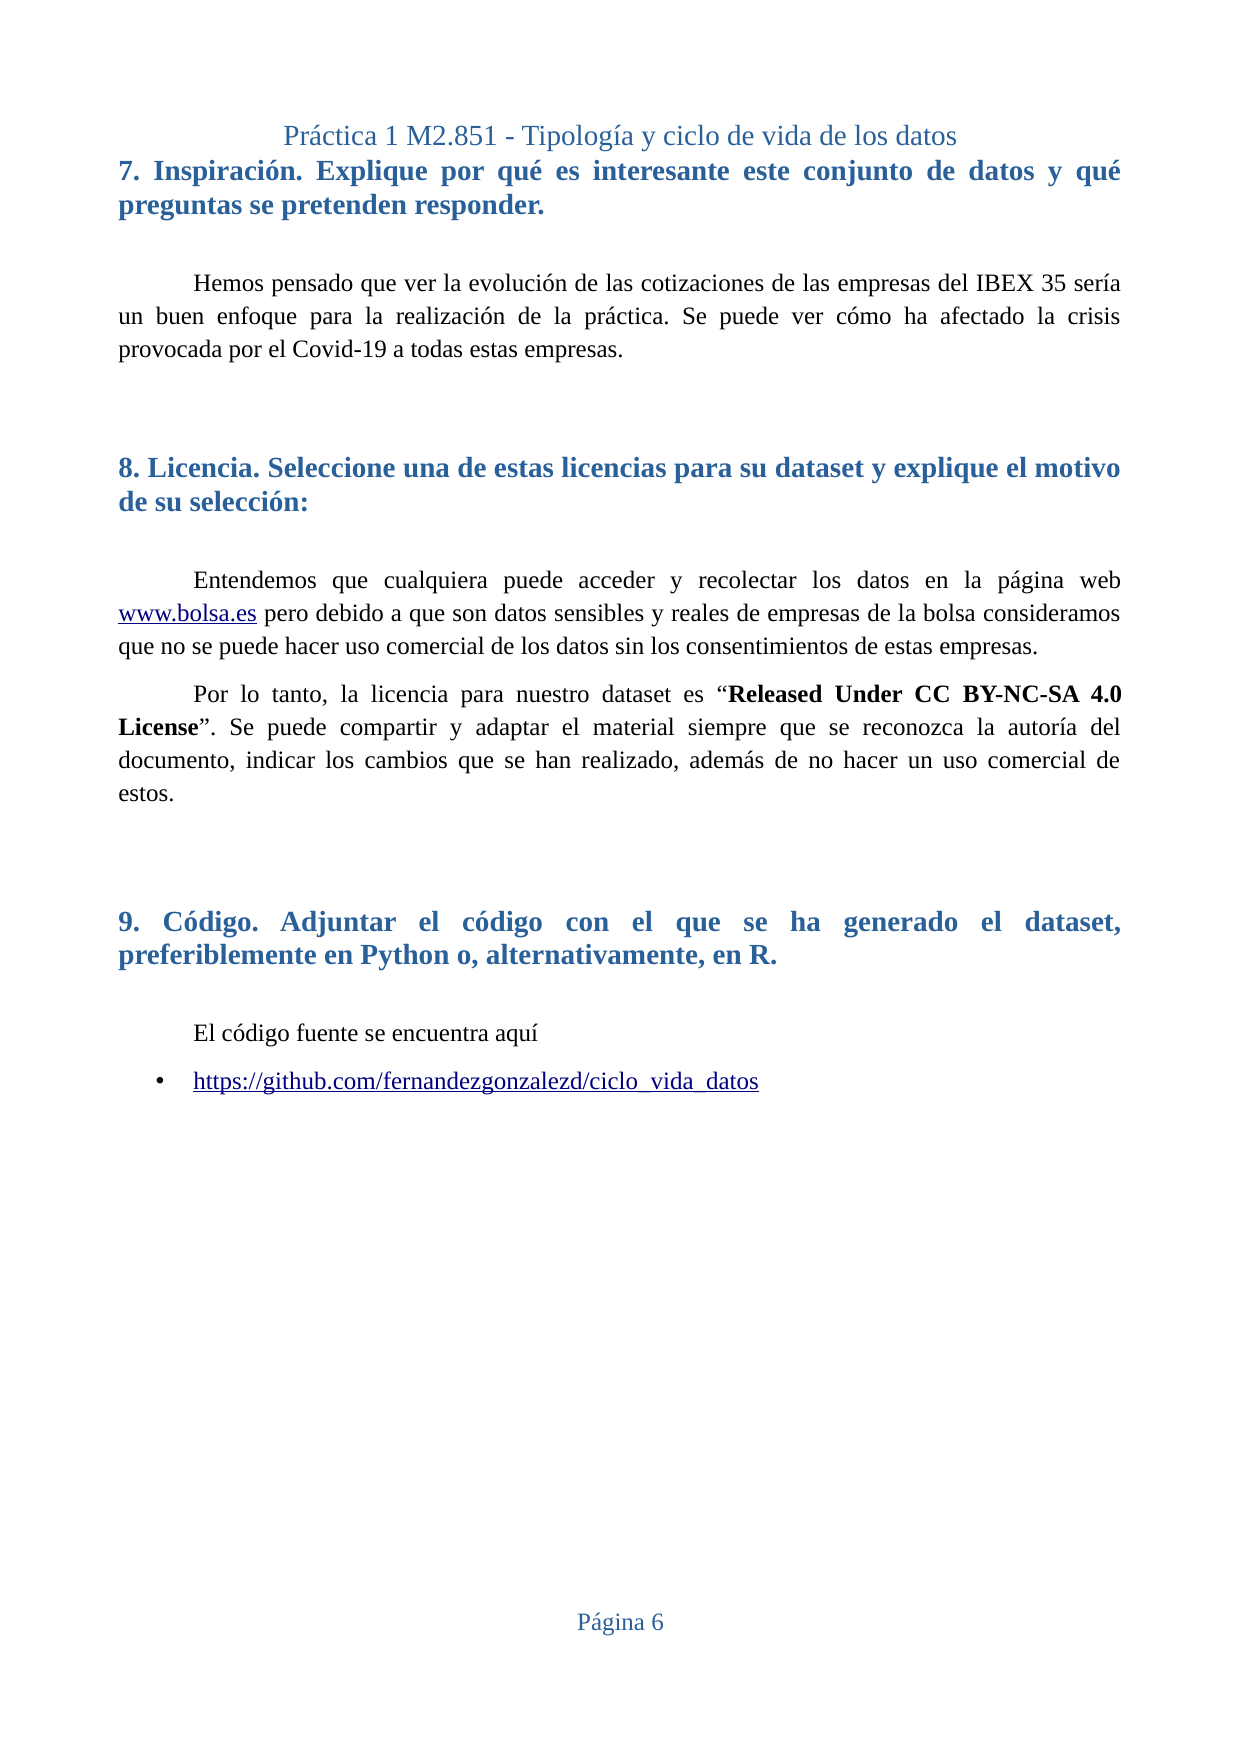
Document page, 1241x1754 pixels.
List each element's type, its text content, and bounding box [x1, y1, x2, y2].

text Por lo tanto, la licencia para nuestro dataset es “Released Under CC BY-NC-SA 4.0 License”. Se puede compartir y adaptar el material siempre que se reconozca la autoría del documento, indicar los cambios que se han realizado, además de no hacer un uso comercial de estos. [118, 679, 1122, 806]
subtitle 9. Código. Adjuntar el código con el que se ha generado el dataset, preferiblemente en Python o, alternativamente, en R. [118, 904, 1122, 971]
list https://github.com/fernandezgonzalezd/ciclo_vida_datos [156, 1066, 1122, 1095]
text El código fuente se encuentra aquí [118, 1018, 1122, 1047]
subtitle 8. Licencia. Seleccione una de estas licencias para su dataset y explique el motivo de su selección: [118, 450, 1122, 517]
text Hemos pensado que ver la evolución de las cotizaciones de las empresas del IBEX 35 sería un buen enfoque para la realización de la práctica. Se puede ver cómo ha afectado la crisis provocada por el Covid-19 a todas estas empresas. [118, 268, 1122, 363]
text Entendemos que cualquiera puede acceder y recolectar los datos en la página web www.bolsa.es pero debido a que son datos sensibles y reales de empresas de la bolsa consideramos que no se puede hacer uso comercial de los datos sin los consentimientos de estas empresas. [118, 565, 1122, 660]
subtitle 7. Inspiración. Explique por qué es interesante este conjunto de datos y qué preguntas se pretenden responder. [118, 153, 1122, 221]
